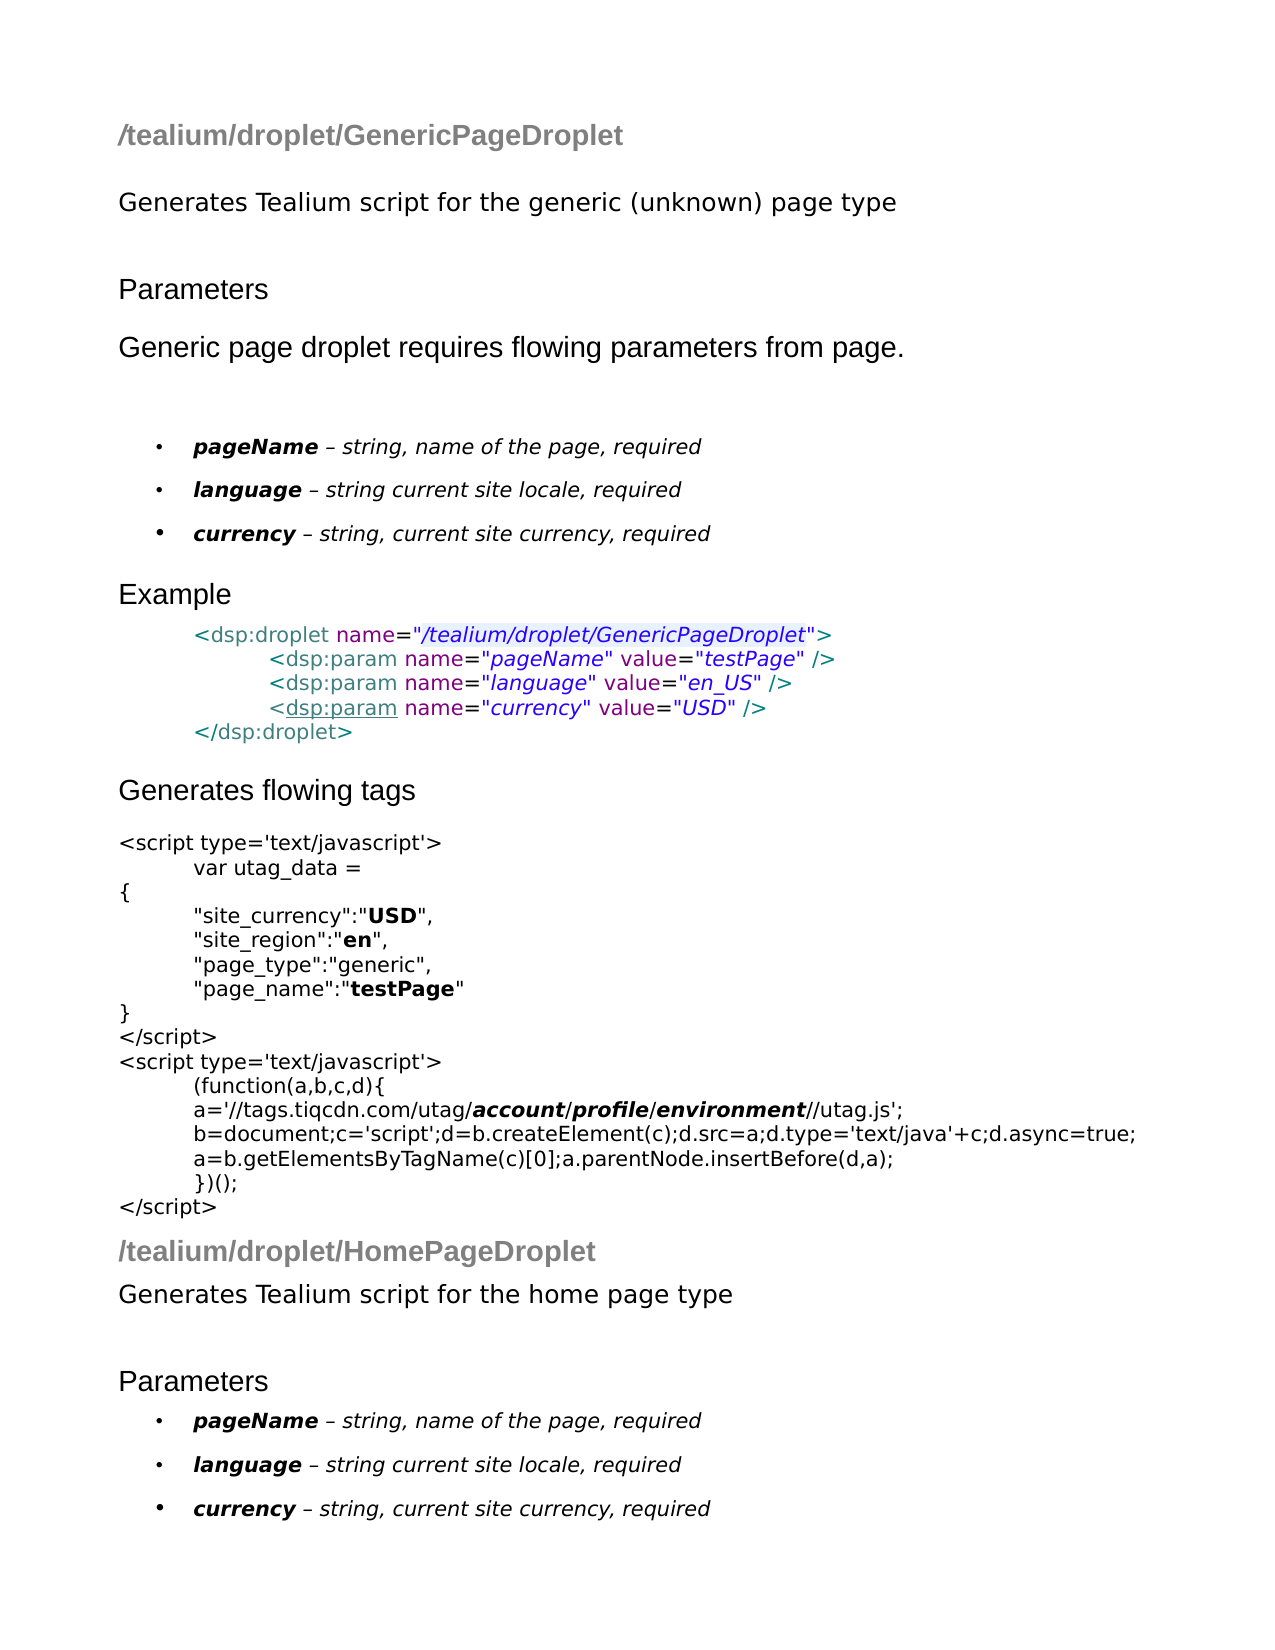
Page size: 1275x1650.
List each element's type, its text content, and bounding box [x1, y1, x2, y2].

subtitle Parameters [118, 272, 1157, 305]
subtitle Generic page droplet requires flowing parameters from page. [118, 330, 1157, 364]
list currency – string, current site currency, required [156, 522, 1157, 547]
text Generates flowing tags [118, 773, 1157, 807]
subtitle Parameters [118, 1363, 1157, 1397]
list pageName – string, name of the page, required [156, 435, 1157, 459]
list currency – string, current site currency, required [156, 1497, 1157, 1522]
text Generates Tealium script for the generic (unknown) page type [118, 188, 1157, 218]
subtitle Example [118, 577, 1157, 610]
text Generates Tealium script for the home page type [118, 1280, 1157, 1309]
list language – string current site locale, required [156, 1453, 1157, 1477]
list language – string current site locale, required [156, 478, 1157, 503]
text </dsp:droplet> [118, 720, 1157, 744]
text <script type='text/javascript'> var utag_data = { "site_currency":"USD", "site_region":"en", "page_type":"generic", "page_name":"testPage" } </script> <script type='text/javascript'> (function(a,b,c,d){ a='//tags.tiqcdn.com/utag/account/profile/environment//utag.js'; b=document;c='script';d=b.createElement(c);d.src=a;d.type='text/java'+c;d.async=true; a=b.getElementsByTagName(c)[0];a.parentNode.insertBefore(d,a); })(); </script> [118, 831, 1157, 1219]
text <dsp:droplet name="/tealium/droplet/GenericPageDroplet"> [118, 623, 1157, 647]
text <dsp:param name="currency" value="USD" /> [118, 696, 1157, 720]
text <dsp:param name="language" value="en_US" /> [118, 671, 1157, 696]
subtitle /tealium/droplet/HomePageDroplet [118, 1234, 1157, 1268]
list pageName – string, name of the page, required [156, 1409, 1157, 1434]
subtitle /tealium/droplet/GenericPageDroplet [118, 118, 1157, 152]
text <dsp:param name="pageName" value="testPage" /> [118, 647, 1157, 671]
